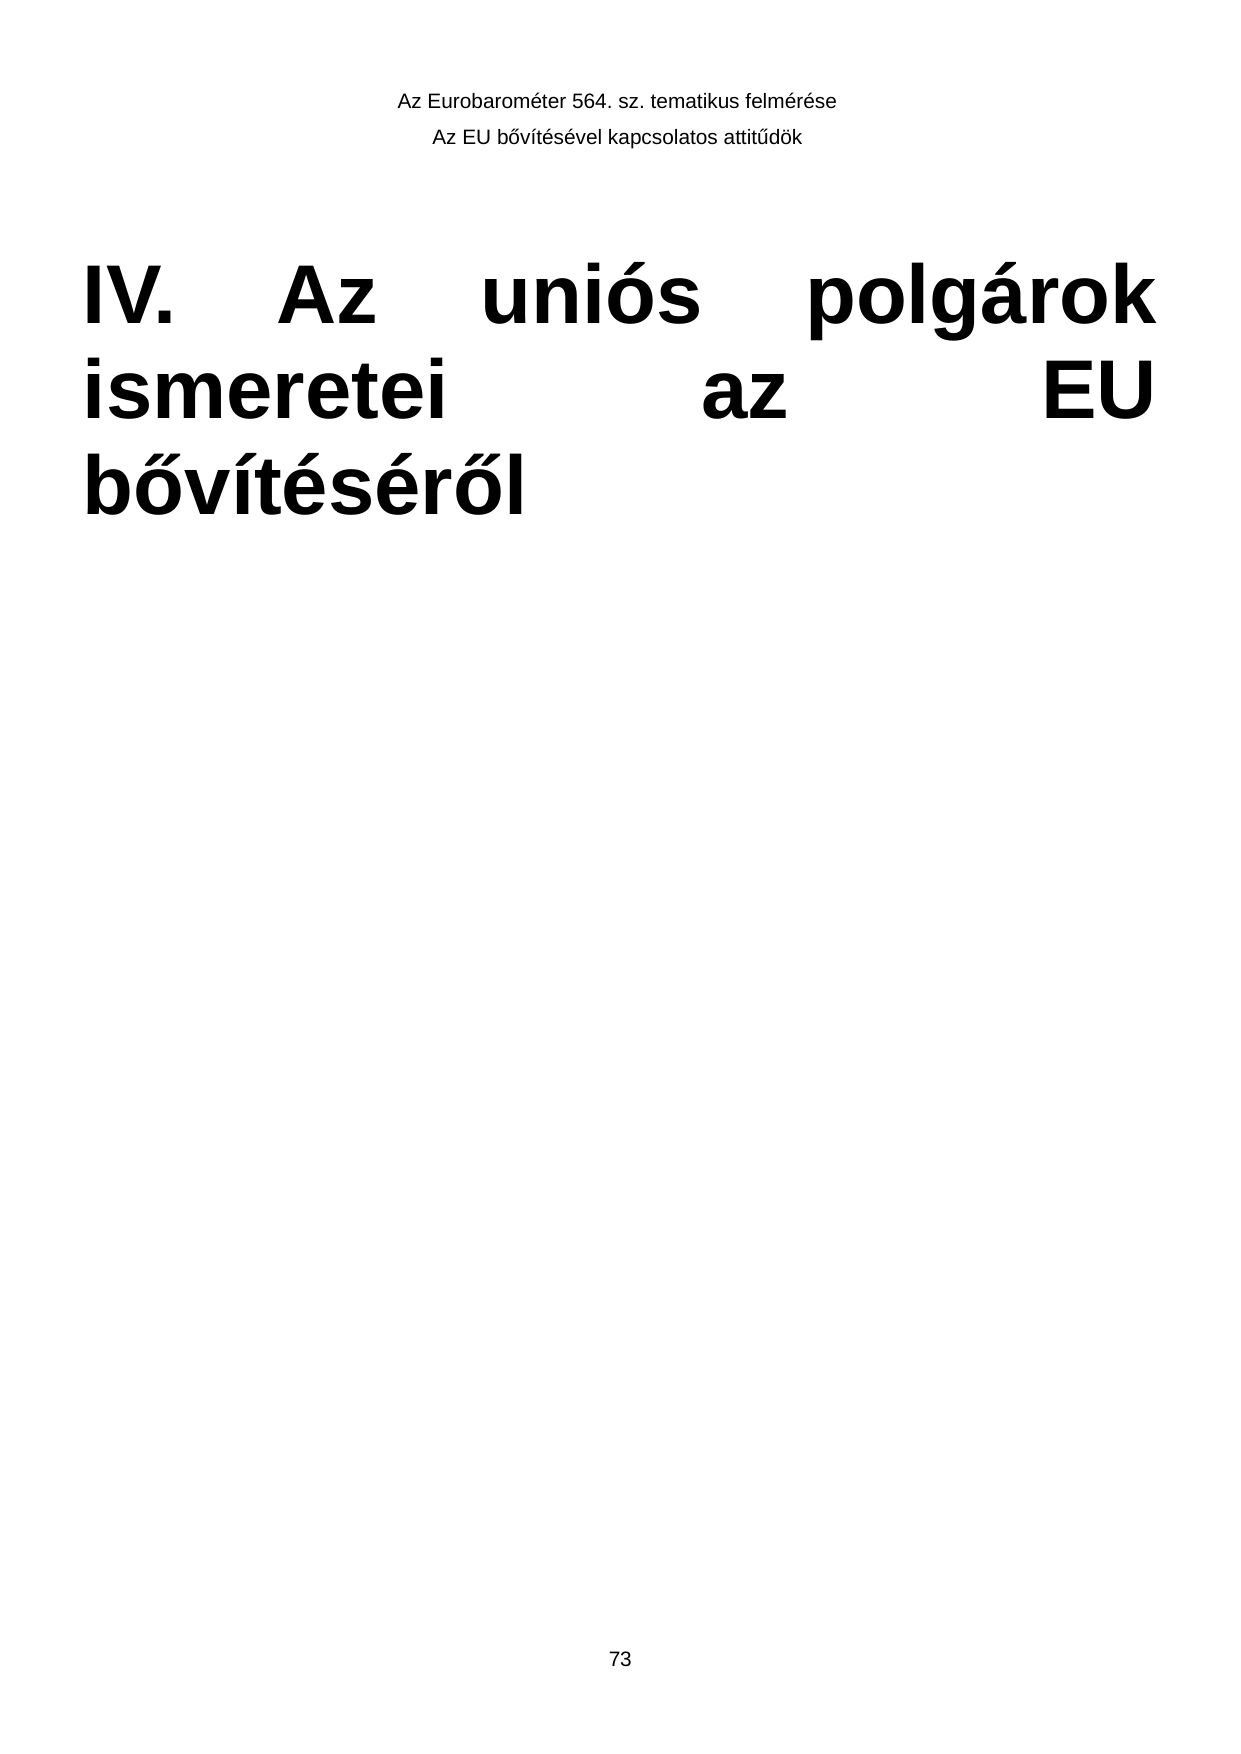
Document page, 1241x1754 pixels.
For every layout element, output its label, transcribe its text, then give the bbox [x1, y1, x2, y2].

subtitle IV. Az uniós polgárok ismeretei az EU bővítéséről [83, 245, 1157, 532]
